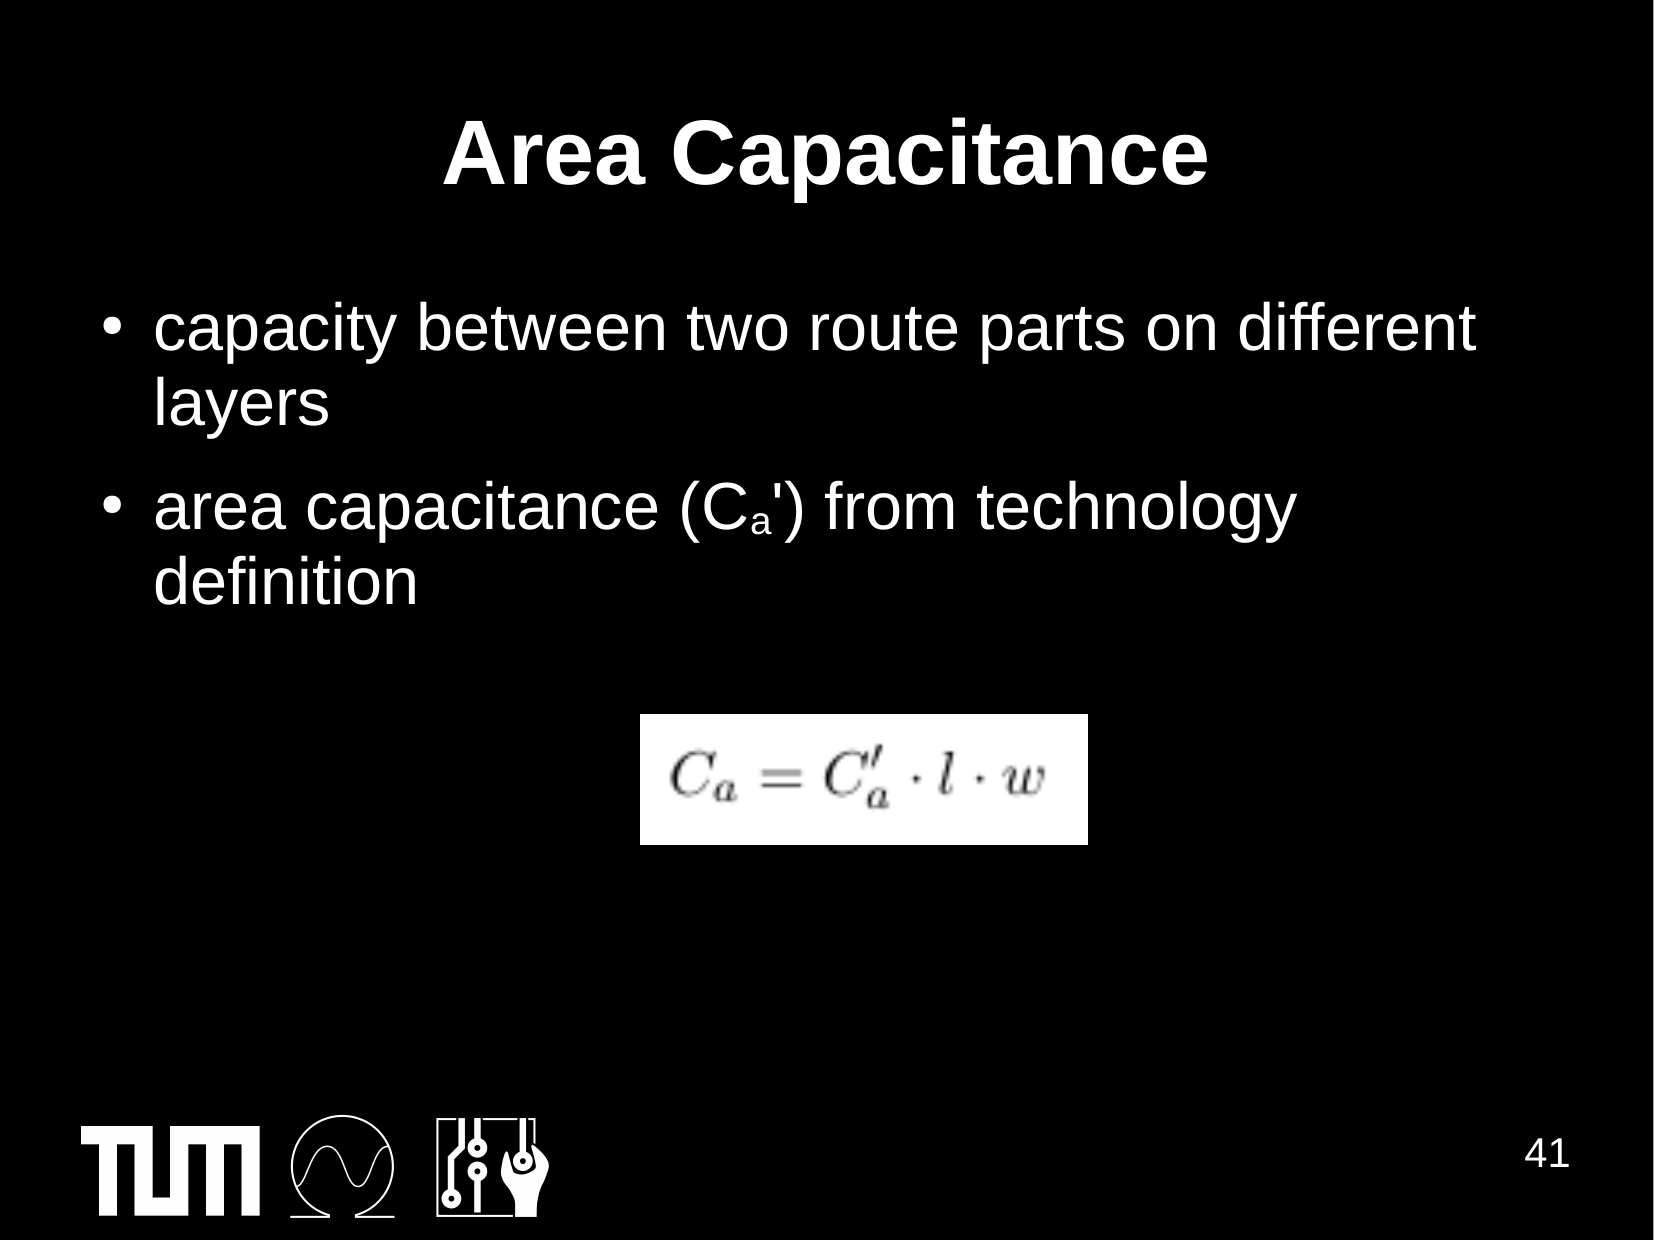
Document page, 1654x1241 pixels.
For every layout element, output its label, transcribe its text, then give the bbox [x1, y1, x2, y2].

picture [425, 1109, 554, 1227]
picture [640, 714, 1088, 845]
picture [63, 1108, 272, 1227]
picture [283, 1109, 402, 1227]
title Area Capacitance [82, 49, 1571, 257]
list capacity between two route parts on different layers area capacitance (Ca') from technology definition [82, 290, 1571, 1109]
